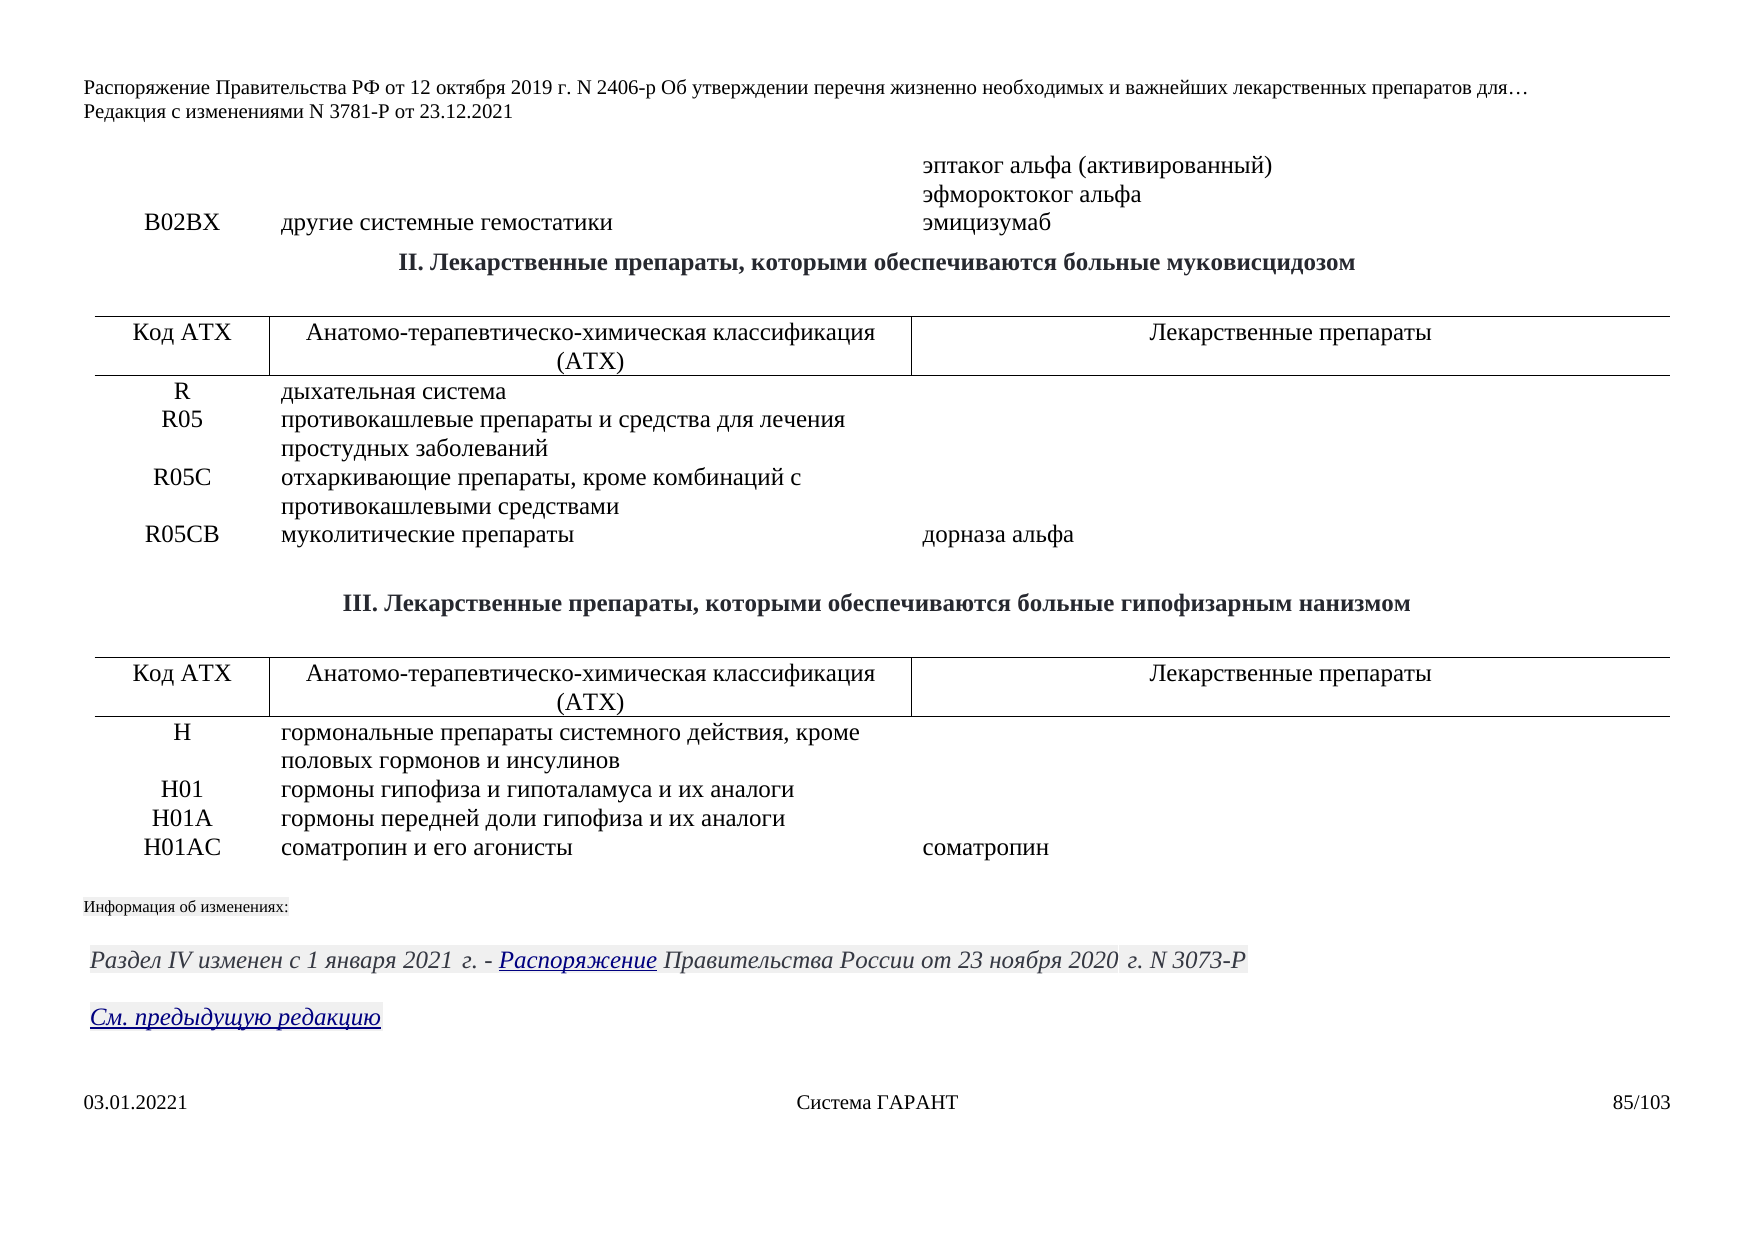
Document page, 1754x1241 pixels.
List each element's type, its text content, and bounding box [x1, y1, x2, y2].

table_cell гормональные препараты системного действия, кроме половых гормонов и инсулинов [270, 717, 911, 774]
table_cell гормоны гипофиза и гипоталамуса и их аналоги [270, 774, 911, 803]
table_header Код АТХ [95, 658, 269, 716]
table_cell соматропин и его агонисты [270, 832, 911, 860]
table_header Лекарственные препараты [912, 317, 1669, 375]
table_cell [911, 405, 1669, 462]
table_cell [911, 717, 1669, 774]
table_cell R05 [95, 405, 269, 462]
table_cell отхаркивающие препараты, кроме комбинаций с противокашлевыми средствами [270, 462, 911, 519]
table_cell соматропин [911, 832, 1669, 860]
table_cell гормоны передней доли гипофиза и их аналоги [270, 803, 911, 832]
table_cell R05CB [95, 520, 269, 548]
table_cell H01A [95, 803, 269, 832]
table_header Анатомо-терапевтическо-химическая классификация (АТХ) [270, 658, 911, 716]
table_cell эмицизумаб [911, 208, 1669, 236]
subtitle III. Лекарственные препараты, которыми обеспечиваются больные гипофизарным нанизмом [83, 588, 1671, 617]
table_cell [911, 803, 1669, 832]
table_cell дыхательная система [270, 376, 911, 404]
table_cell H [95, 717, 269, 774]
text Раздел IV изменен с 1 января 2021 г. - Распоряжение Правительства России от 23 ноября 2020 г. N 3073-Р [83, 945, 1671, 973]
table_cell [911, 774, 1669, 803]
table_header Лекарственные препараты [912, 658, 1669, 716]
table_cell R [95, 376, 269, 404]
table_cell B02BX [95, 208, 269, 236]
table_cell противокашлевые препараты и средства для лечения простудных заболеваний [270, 405, 911, 462]
table_cell [911, 376, 1669, 404]
table_cell дорназа альфа [911, 520, 1669, 548]
text См. предыдущую редакцию [83, 1002, 1671, 1031]
table_cell муколитические препараты [270, 520, 911, 548]
table_header Код АТХ [95, 317, 269, 375]
table_cell H01 [95, 774, 269, 803]
table_cell H01AC [95, 832, 269, 860]
table_header Анатомо-терапевтическо-химическая классификация (АТХ) [270, 317, 911, 375]
table_cell другие системные гемостатики [270, 208, 911, 236]
table_cell [911, 462, 1669, 519]
table_cell [95, 150, 269, 207]
table_cell [270, 150, 911, 207]
table_cell R05C [95, 462, 269, 519]
subtitle II. Лекарственные препараты, которыми обеспечиваются больные муковисцидозом [83, 247, 1671, 276]
table_cell эптаког альфа (активированный) эфмороктоког альфа [911, 150, 1669, 207]
text Информация об изменениях: [83, 897, 1671, 916]
